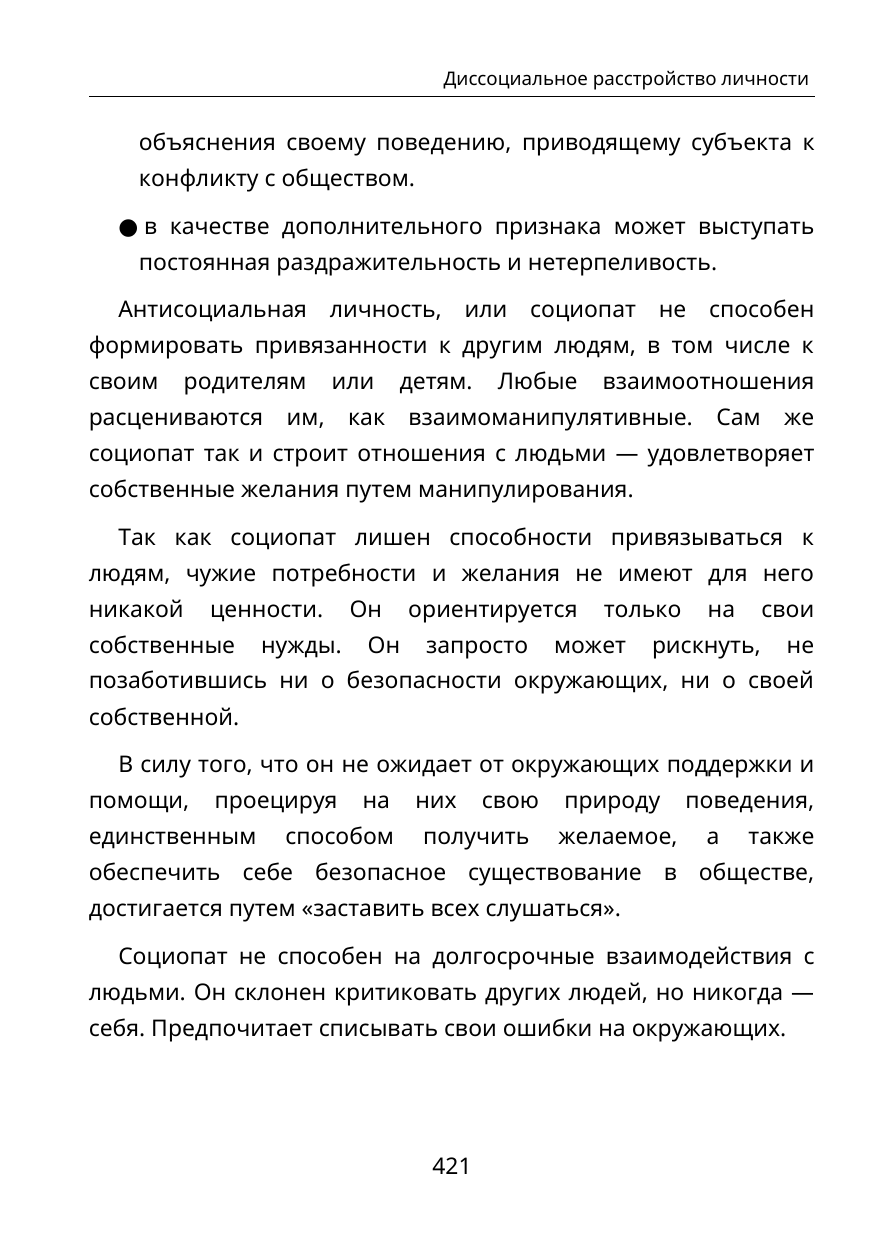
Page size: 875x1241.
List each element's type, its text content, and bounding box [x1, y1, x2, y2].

list объяснения своему поведению, приводящему субъекта к конфликту с обществом. [118, 126, 815, 193]
text В силу того, что он не ожидает от окружающих поддержки и помощи, проецируя на них свою природу поведения, единственным способом получить желаемое, а также обеспечить себе безопасное существование в обществе, достигается путем «заставить всех слушаться». [88, 748, 815, 923]
text Так как социопат лишен способности привязываться к людям, чужие потребности и желания не имеют для него никакой ценности. Он ориентируется только на свои собственные нужды. Он запросто может рискнуть, не позаботившись ни о безопасности окружающих, ни о своей собственной. [88, 521, 815, 732]
text Антисоциальная личность, или социопат не способен формировать привязанности к другим людям, в том числе к своим родителям или детям. Любые взаимоотношения расцениваются им, как взаимоманипулятивные. Сам же социопат так и строит отношения с людьми — удовлетворяет собственные желания путем манипулирования. [88, 293, 815, 504]
text Социопат не способен на долгосрочные взаимодействия с людьми. Он склонен критиковать других людей, но никогда — себя. Предпочитает списывать свои ошибки на окружающих. [88, 939, 815, 1043]
list в качестве дополнительного признака может выступать постоянная раздражительность и нетерпеливость. [118, 210, 815, 277]
